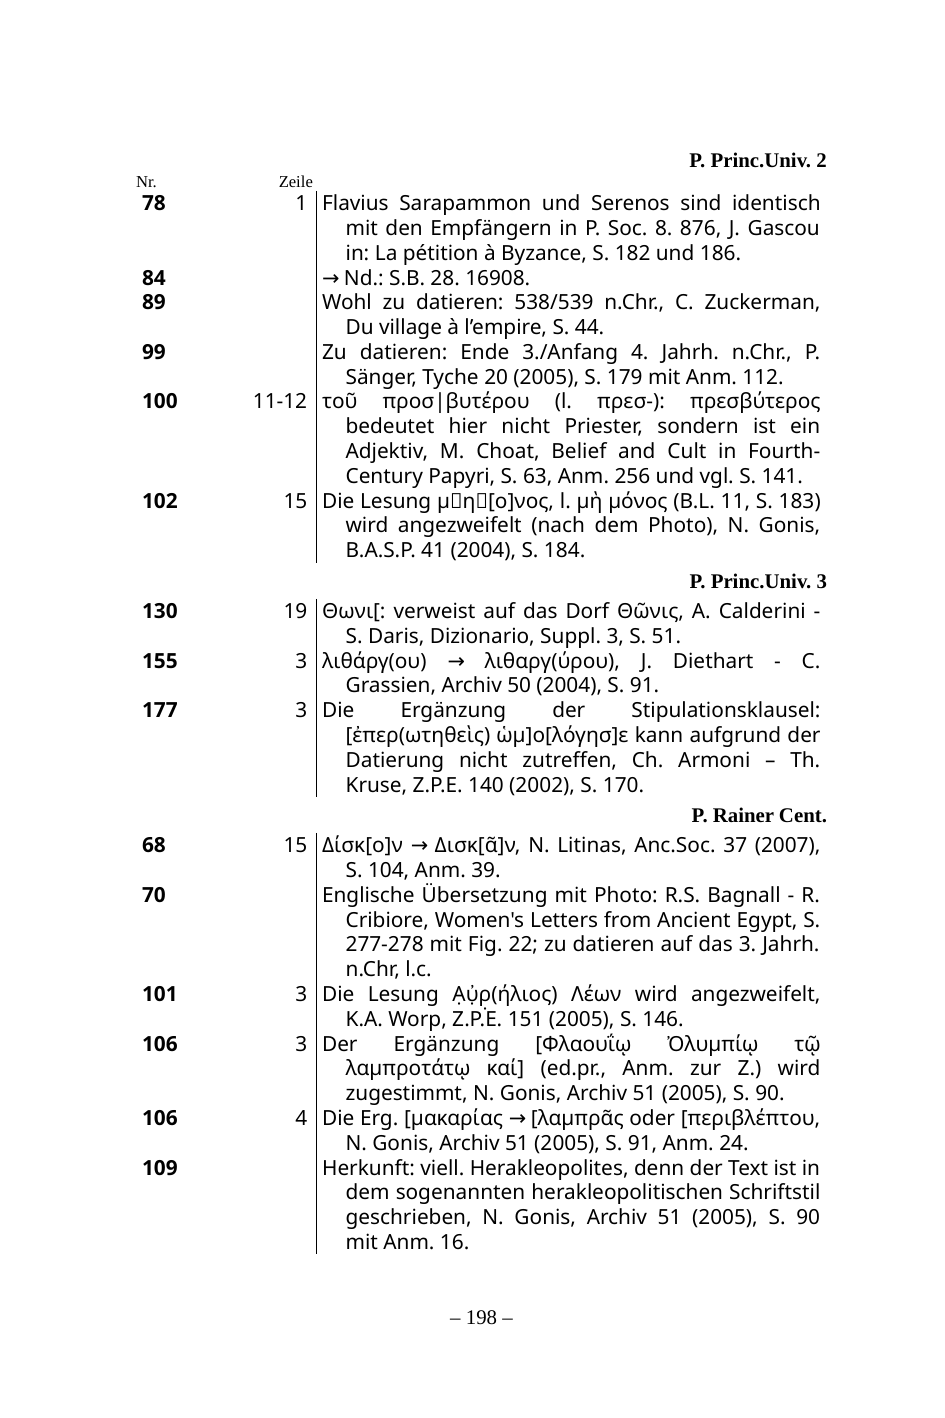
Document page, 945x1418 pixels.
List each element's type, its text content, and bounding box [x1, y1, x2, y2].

table_cell τοῦ προσ|βυτέρου (l. πρεσ-): πρεσβύτερος bedeutet hier nicht Priester, sondern ist ein Adjektiv, M. Choat, Belief and Cult in Fourth-Century Papyri, S. 63, Anm. 256 und vgl. S. 141. [317, 389, 827, 488]
table_cell 84 [136, 265, 224, 290]
table_cell [224, 340, 316, 389]
table_cell Englische Übersetzung mit Photo: R.S. Bagnall - R. Cribiore, Women's Letters from Ancient Egypt, S. 277-278 mit Fig. 22; zu datieren auf das 3. Jahrh. n.Chr, l.c. [317, 883, 827, 982]
table_cell 99 [136, 340, 224, 389]
table_cell 15 [224, 488, 316, 563]
table_cell 106 [136, 1106, 224, 1155]
table_cell 106 [136, 1031, 224, 1106]
table_cell 3 [224, 1031, 316, 1106]
table_cell 1 [224, 191, 316, 265]
table_cell 4 [224, 1106, 316, 1155]
table_cell Die Lesung μη[ο]νος, l. μὴ μόνος (B.L. 11, S. 183) wird angezweifelt (nach dem Photo), N. Gonis, B.A.S.P. 41 (2004), S. 184. [317, 488, 827, 563]
subtitle P. Rainer Cent. [136, 803, 827, 827]
table_cell [224, 883, 316, 982]
table_cell 11-12 [224, 389, 316, 488]
table_header 19 [224, 599, 316, 648]
subtitle P. Princ.Univ. 3 [136, 569, 827, 593]
table_cell 3 [224, 982, 316, 1031]
table_header Θωνι[: verweist auf das Dorf Θῶνις, A. Calderini - S. Daris, Dizionario, Suppl. 3, S. 51. [317, 599, 827, 648]
table_header 68 [136, 833, 224, 882]
table_header Δίσκ[ο]ν → Δισκ[ᾶ]ν, N. Litinas, Anc.Soc. 37 (2007), S. 104, Anm. 39. [317, 833, 827, 882]
table_cell 70 [136, 883, 224, 982]
table_cell 89 [136, 290, 224, 339]
table_header 130 [136, 599, 224, 648]
table_cell → Nd.: S.B. 28. 16908. [317, 265, 827, 290]
table_cell 101 [136, 982, 224, 1031]
table_cell Der Ergänzung [Φλαουΐῳ Ὀλυμπίῳ τῷ λαμπροτάτῳ καί] (ed.pr., Anm. zur Z.) wird zugestimmt, N. Gonis, Archiv 51 (2005), S. 90. [317, 1031, 827, 1106]
table_cell Herkunft: viell. Herakleopolites, denn der Text ist in dem sogenannten herakleopolitischen Schriftstil geschrieben, N. Gonis, Archiv 51 (2005), S. 90 mit Anm. 16. [317, 1155, 827, 1254]
table_cell 3 [224, 648, 316, 698]
table_cell 100 [136, 389, 224, 488]
table_header 15 [224, 833, 316, 882]
table_cell Zu datieren: Ende 3./Anfang 4. Jahrh. n.Chr., P. Sänger, Tyche 20 (2005), S. 179 mit Anm. 112. [317, 340, 827, 389]
table_cell Die Erg. [μακαρίας → [λαμπρᾶς oder [περιβλέπτου, N. Gonis, Archiv 51 (2005), S. 91, Anm. 24. [317, 1106, 827, 1155]
table_cell [224, 265, 316, 290]
table_cell 102 [136, 488, 224, 563]
table_cell 109 [136, 1155, 224, 1254]
table_cell [224, 290, 316, 339]
table_cell Die Lesung Α̣ὐ̣ρ̣(ήλιος) Λέων wird angezweifelt, K.A. Worp, Z.P.E. 151 (2005), S. 146. [317, 982, 827, 1031]
table_cell 3 [224, 698, 316, 797]
table_cell 177 [136, 698, 224, 797]
table_cell [224, 1155, 316, 1254]
table_cell λιθάργ(ου) → λιθαργ(ύρου), J. Diethart - C. Grassien, Archiv 50 (2004), S. 91. [317, 648, 827, 698]
table_cell 78 [136, 191, 224, 265]
table_cell Die Ergänzung der Stipulationsklausel: [ἐπερ(ωτηθεὶς) ὡμ]ο[λόγησ]ε kann aufgrund der Datierung nicht zutreffen, Ch. Armoni – Th. Kruse, Z.P.E. 140 (2002), S. 170. [317, 698, 827, 797]
table_cell Flavius Sarapammon und Serenos sind identisch mit den Empfängern in P. Soc. 8. 876, J. Gascou in: La pétition à Byzance, S. 182 und 186. [317, 191, 827, 265]
table_cell Wohl zu datieren: 538/539 n.Chr., C. Zuckerman, Du village à l’empire, S. 44. [317, 290, 827, 339]
table_cell 155 [136, 648, 224, 698]
